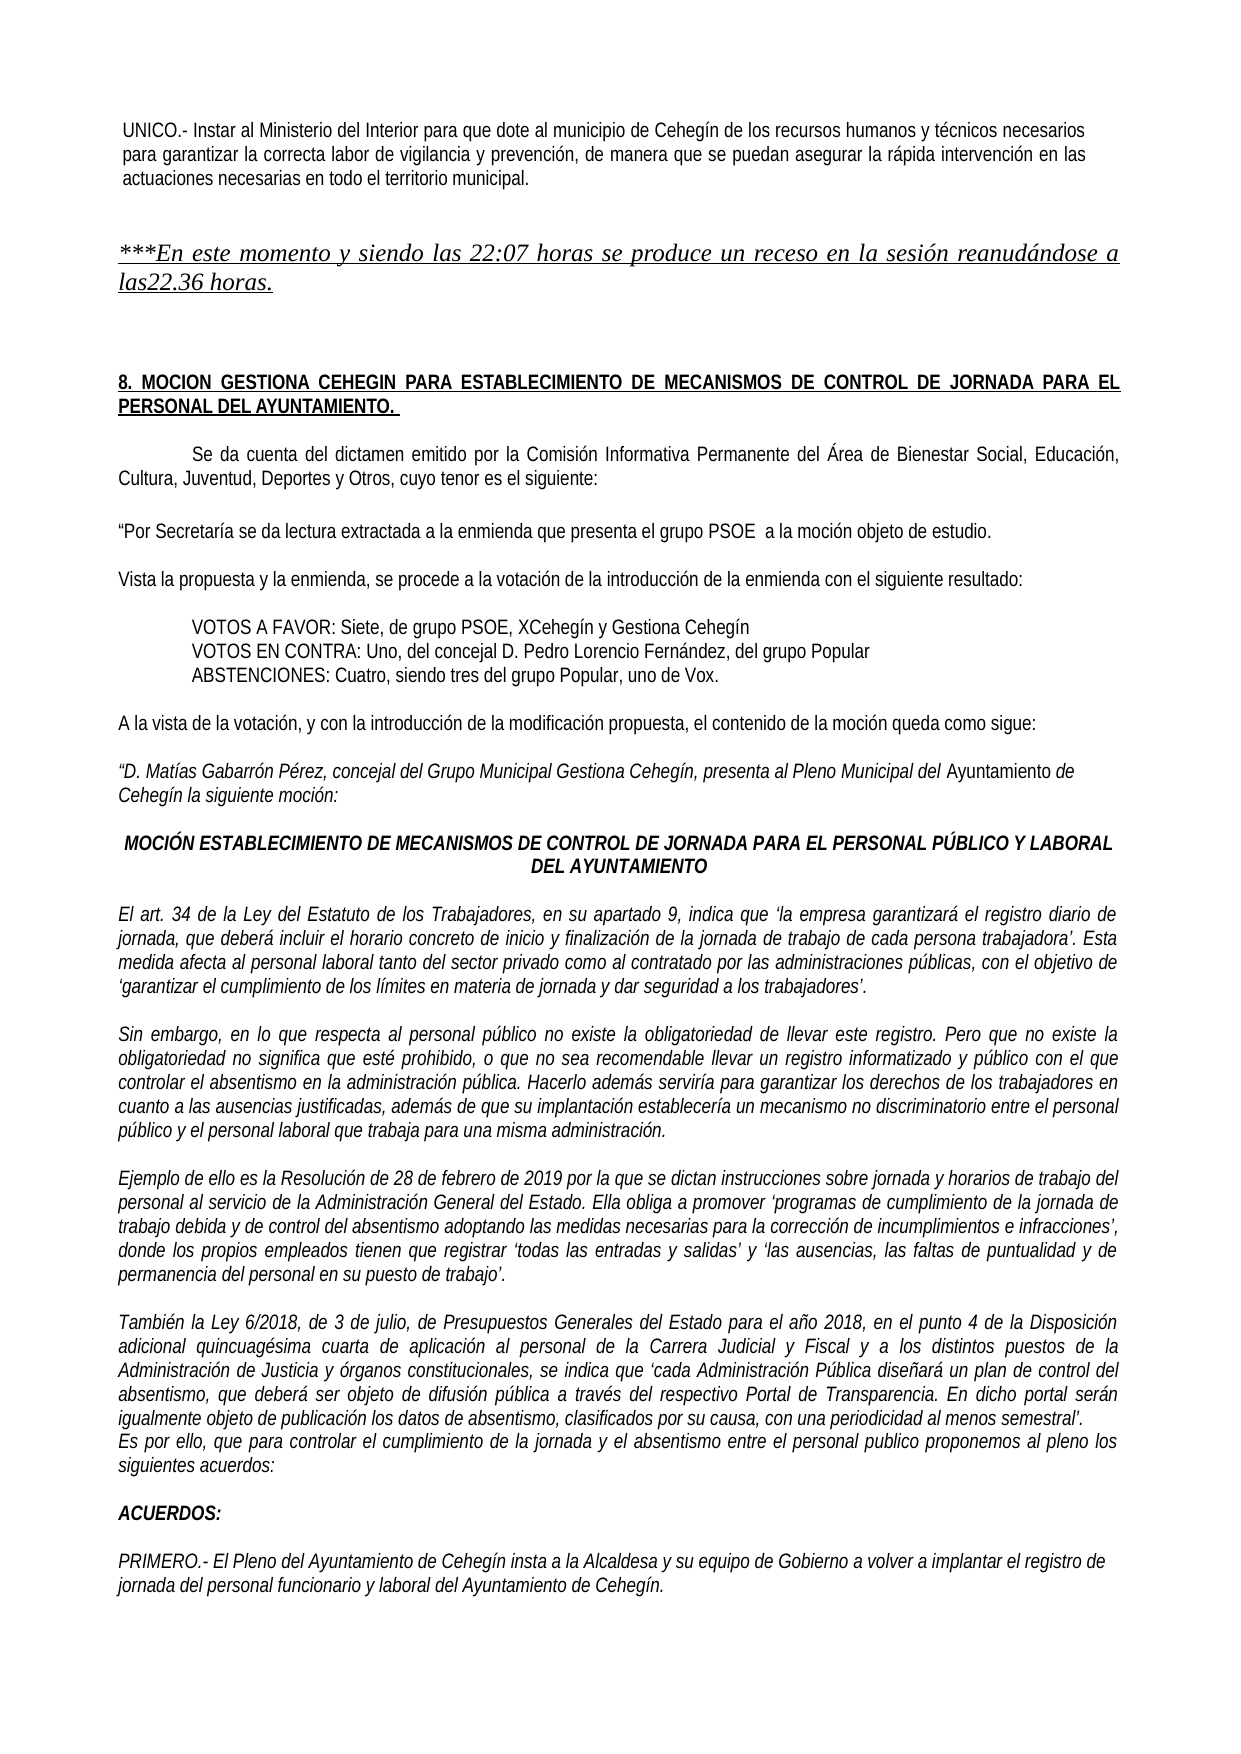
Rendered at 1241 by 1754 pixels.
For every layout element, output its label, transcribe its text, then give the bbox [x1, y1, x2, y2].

text VOTOS A FAVOR: Siete, de grupo PSOE, XCehegín y Gestiona Cehegín [118, 615, 1122, 639]
text 8. MOCION GESTIONA CEHEGIN PARA ESTABLECIMIENTO DE MECANISMOS DE CONTROL DE JORNADA PARA EL PERSONAL DEL AYUNTAMIENTO. [118, 370, 1122, 418]
text UNICO.- Instar al Ministerio del Interior para que dote al municipio de Cehegín de los recursos humanos y técnicos necesarios para garantizar la correcta labor de vigilancia y prevención, de manera que se puedan asegurar la rápida intervención en las actuaciones necesarias en todo el territorio municipal. [122, 118, 1087, 190]
text “Por Secretaría se da lectura extractada a la enmienda que presenta el grupo PSOE a la moción objeto de estudio. [118, 519, 1122, 543]
text Vista la propuesta y la enmienda, se procede a la votación de la introducción de la enmienda con el siguiente resultado: [118, 567, 1122, 591]
text ***En este momento y siendo las 22:07 horas se produce un receso en la sesión reanudándose a las22.36 horas. [118, 238, 1122, 295]
text ABSTENCIONES: Cuatro, siendo tres del grupo Popular, uno de Vox. [118, 663, 1122, 687]
text MOCIÓN ESTABLECIMIENTO DE MECANISMOS DE CONTROL DE JORNADA PARA EL PERSONAL PÚBLICO Y LABORAL DEL AYUNTAMIENTO [118, 830, 1122, 878]
text Ejemplo de ello es la Resolución de 28 de febrero de 2019 por la que se dictan instrucciones sobre jornada y horarios de trabajo del personal al servicio de la Administración General del Estado. Ella obliga a promover ‘programas de cumplimiento de la jornada de trabajo debida y de control del absentismo adoptando las medidas necesarias para la corrección de incumplimientos e infracciones’, donde los propios empleados tienen que registrar ‘todas las entradas y salidas’ y ‘las ausencias, las faltas de puntualidad y de permanencia del personal en su puesto de trabajo’. [118, 1166, 1122, 1286]
text Es por ello, que para controlar el cumplimiento de la jornada y el absentismo entre el personal publico proponemos al pleno los siguientes acuerdos: [118, 1429, 1122, 1477]
text VOTOS EN CONTRA: Uno, del concejal D. Pedro Lorencio Fernández, del grupo Popular [118, 639, 1122, 663]
text A la vista de la votación, y con la introducción de la modificación propuesta, el contenido de la moción queda como sigue: [118, 711, 1122, 734]
text ACUERDOS: [118, 1501, 1122, 1525]
text PRIMERO.- El Pleno del Ayuntamiento de Cehegín insta a la Alcaldesa y su equipo de Gobierno a volver a implantar el registro de jornada del personal funcionario y laboral del Ayuntamiento de Cehegín. [118, 1549, 1122, 1597]
text También la Ley 6/2018, de 3 de julio, de Presupuestos Generales del Estado para el año 2018, en el punto 4 de la Disposición adicional quincuagésima cuarta de aplicación al personal de la Carrera Judicial y Fiscal y a los distintos puestos de la Administración de Justicia y órganos constitucionales, se indica que ‘cada Administración Pública diseñará un plan de control del absentismo, que deberá ser objeto de difusión pública a través del respectivo Portal de Transparencia. En dicho portal serán igualmente objeto de publicación los datos de absentismo, clasificados por su causa, con una periodicidad al menos semestral’. [118, 1309, 1122, 1429]
text El art. 34 de la Ley del Estatuto de los Trabajadores, en su apartado 9, indica que ‘la empresa garantizará el registro diario de jornada, que deberá incluir el horario concreto de inicio y finalización de la jornada de trabajo de cada persona trabajadora’. Esta medida afecta al personal laboral tanto del sector privado como al contratado por las administraciones públicas, con el objetivo de ‘garantizar el cumplimiento de los límites en materia de jornada y dar seguridad a los trabajadores’. [118, 902, 1122, 998]
text Se da cuenta del dictamen emitido por la Comisión Informativa Permanente del Área de Bienestar Social, Educación, Cultura, Juventud, Deportes y Otros, cuyo tenor es el siguiente: [118, 442, 1122, 489]
text “D. Matías Gabarrón Pérez, concejal del Grupo Municipal Gestiona Cehegín, presenta al Pleno Municipal del Ayuntamiento de Cehegín la siguiente moción: [118, 758, 1122, 806]
text Sin embargo, en lo que respecta al personal público no existe la obligatoriedad de llevar este registro. Pero que no existe la obligatoriedad no significa que esté prohibido, o que no sea recomendable llevar un registro informatizado y público con el que controlar el absentismo en la administración pública. Hacerlo además serviría para garantizar los derechos de los trabajadores en cuanto a las ausencias justificadas, además de que su implantación establecería un mecanismo no discriminatorio entre el personal público y el personal laboral que trabaja para una misma administración. [118, 1022, 1122, 1142]
